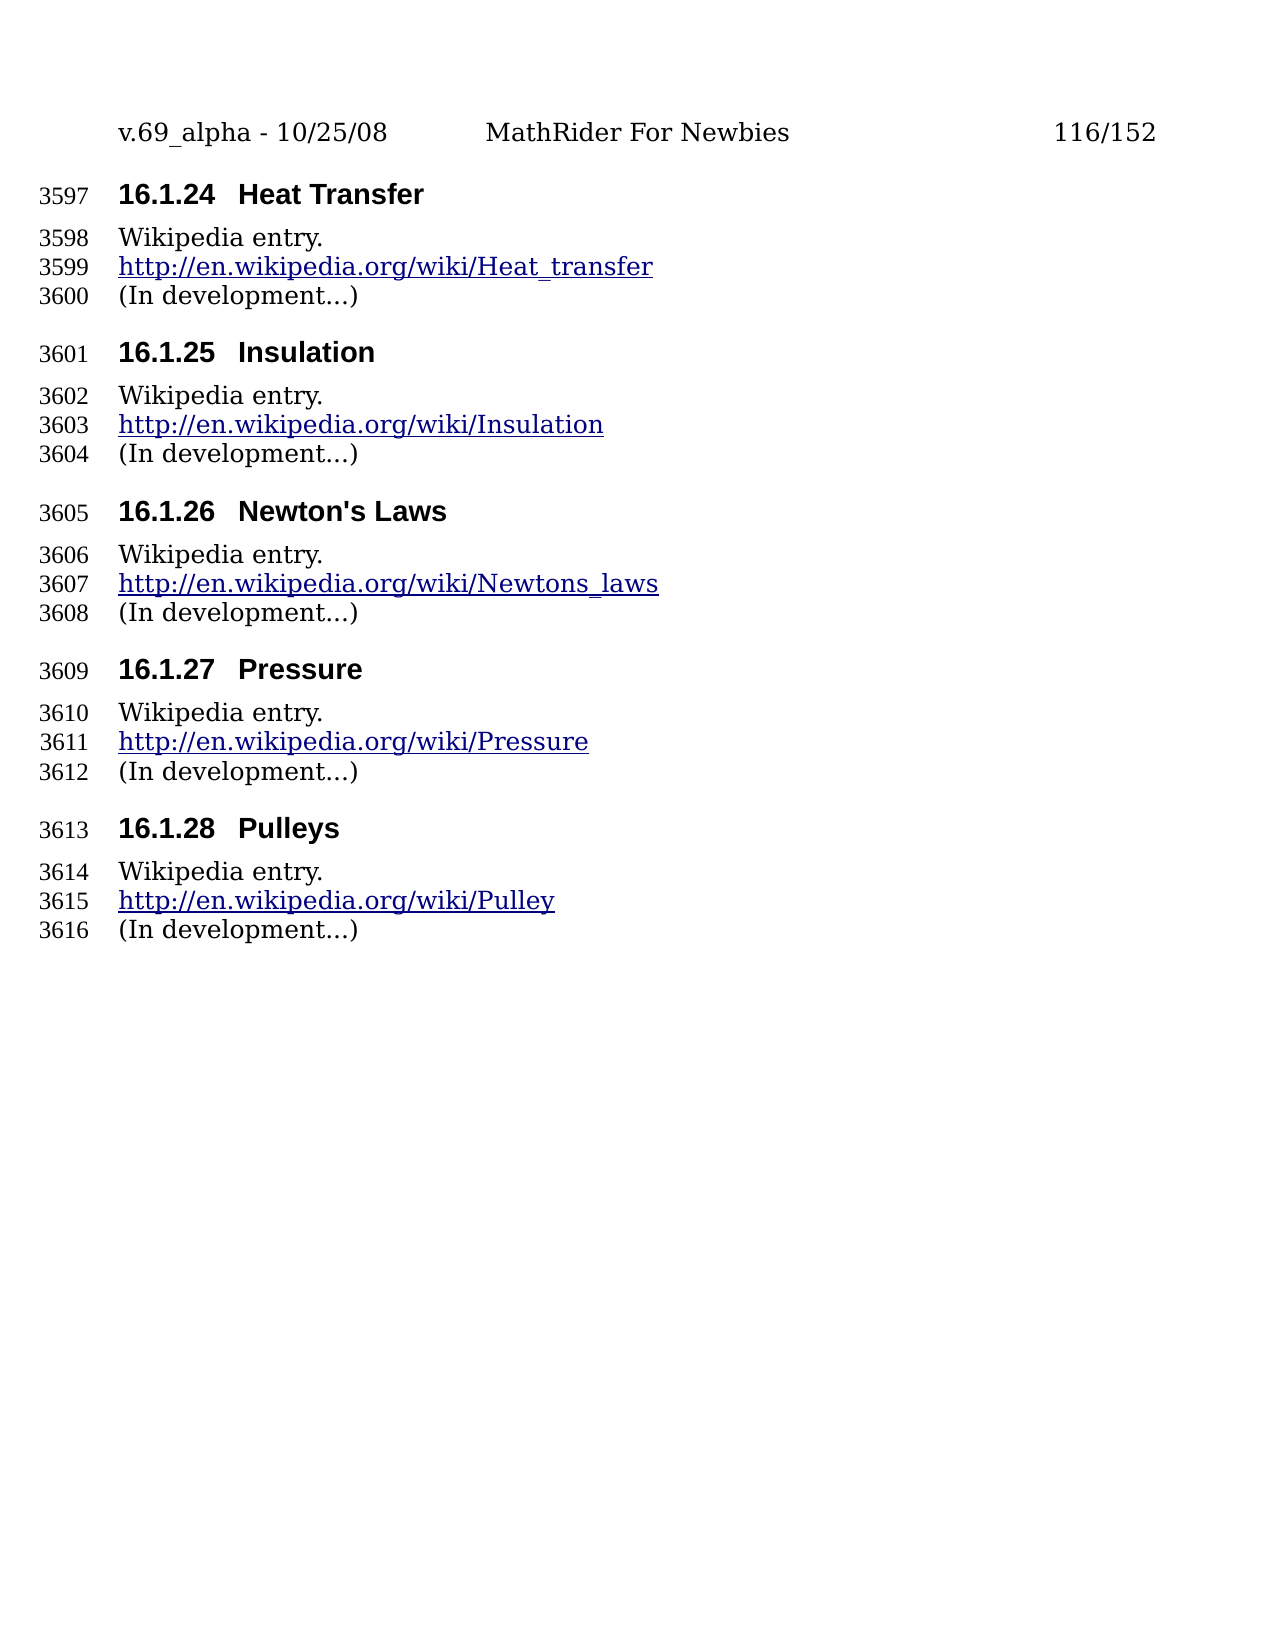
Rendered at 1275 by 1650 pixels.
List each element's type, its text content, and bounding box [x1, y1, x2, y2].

subtitle Pressure [118, 652, 1157, 686]
text http://en.wikipedia.org/wiki/Pressure [118, 728, 1157, 757]
text Wikipedia entry. [118, 698, 1157, 728]
text http://en.wikipedia.org/wiki/Heat_transfer [118, 252, 1157, 281]
text (In development...) [118, 281, 1157, 310]
text http://en.wikipedia.org/wiki/Insulation [118, 411, 1157, 440]
text http://en.wikipedia.org/wiki/Pulley [118, 886, 1157, 915]
text Wikipedia entry. [118, 540, 1157, 569]
subtitle Newton's Laws [118, 494, 1157, 527]
text (In development...) [118, 757, 1157, 786]
text (In development...) [118, 598, 1157, 627]
text (In development...) [118, 440, 1157, 469]
subtitle Pulleys [118, 811, 1157, 844]
subtitle Insulation [118, 335, 1157, 369]
text (In development...) [118, 915, 1157, 944]
subtitle Heat Transfer [118, 177, 1157, 210]
text Wikipedia entry. [118, 223, 1157, 252]
text Wikipedia entry. [118, 381, 1157, 411]
text Wikipedia entry. [118, 857, 1157, 886]
text http://en.wikipedia.org/wiki/Newtons_laws [118, 569, 1157, 598]
